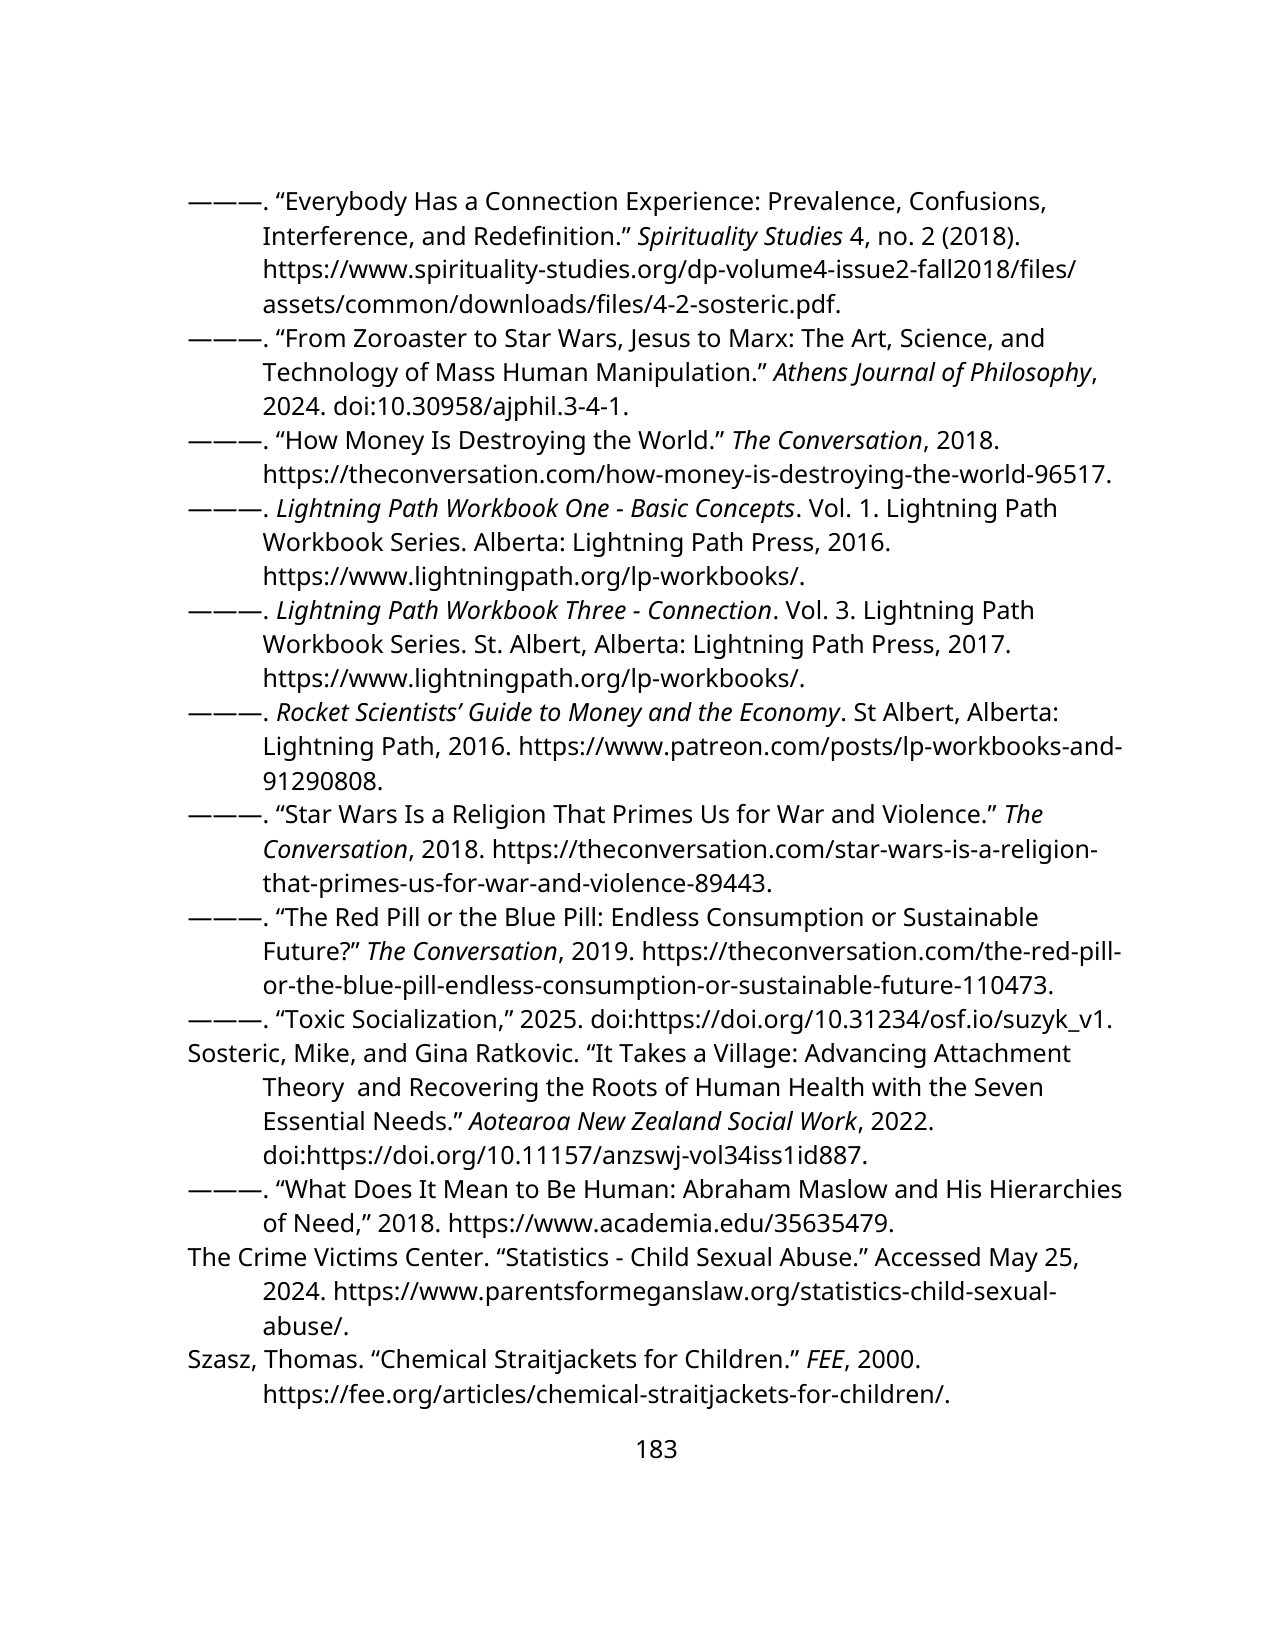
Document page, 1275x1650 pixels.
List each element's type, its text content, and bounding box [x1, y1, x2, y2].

text ———. Lightning Path Workbook Three - Connection. Vol. 3. Lightning Path Workbook Series. St. Albert, Alberta: Lightning Path Press, 2017. https://www.lightningpath.org/lp-workbooks/. [187, 593, 1125, 695]
text ———. Lightning Path Workbook One - Basic Concepts. Vol. 1. Lightning Path Workbook Series. Alberta: Lightning Path Press, 2016. https://www.lightningpath.org/lp-workbooks/. [187, 491, 1125, 593]
text ———. “Everybody Has a Connection Experience: Prevalence, Confusions, Interference, and Redefinition.” Spirituality Studies 4, no. 2 (2018). https://www.spirituality-studies.org/dp-volume4-issue2-fall2018/files/assets/common/downloads/files/4-2-sosteric.pdf. [187, 184, 1125, 320]
text ———. “How Money Is Destroying the World.” The Conversation, 2018. https://theconversation.com/how-money-is-destroying-the-world-96517. [187, 422, 1125, 491]
text Szasz, Thomas. “Chemical Straitjackets for Children.” FEE, 2000. https://fee.org/articles/chemical-straitjackets-for-children/. [187, 1342, 1125, 1410]
text ———. “What Does It Mean to Be Human: Abraham Maslow and His Hierarchies of Need,” 2018. https://www.academia.edu/35635479. [187, 1172, 1125, 1240]
text ———. “Star Wars Is a Religion That Primes Us for War and Violence.” The Conversation, 2018. https://theconversation.com/star-wars-is-a-religion-that-primes-us-for-war-and-violence-89443. [187, 797, 1125, 899]
text Sosteric, Mike, and Gina Ratkovic. “It Takes a Village: Advancing Attachment Theory and Recovering the Roots of Human Health with the Seven Essential Needs.” Aotearoa New Zealand Social Work, 2022. doi:https://doi.org/10.11157/anzswj-vol34iss1id887. [187, 1036, 1125, 1172]
text ———. Rocket Scientists’ Guide to Money and the Economy. St Albert, Alberta: Lightning Path, 2016. https://www.patreon.com/posts/lp-workbooks-and-91290808. [187, 695, 1125, 797]
text ———. “From Zoroaster to Star Wars, Jesus to Marx: The Art, Science, and Technology of Mass Human Manipulation.” Athens Journal of Philosophy, 2024. doi:10.30958/ajphil.3-4-1. [187, 320, 1125, 422]
text The Crime Victims Center. “Statistics - Child Sexual Abuse.” Accessed May 25, 2024. https://www.parentsformeganslaw.org/statistics-child-sexual-abuse/. [187, 1240, 1125, 1342]
text ———. “Toxic Socialization,” 2025. doi:https://doi.org/10.31234/osf.io/suzyk_v1. [187, 1002, 1125, 1036]
text ———. “The Red Pill or the Blue Pill: Endless Consumption or Sustainable Future?” The Conversation, 2019. https://theconversation.com/the-red-pill-or-the-blue-pill-endless-consumption-or-sustainable-future-110473. [187, 899, 1125, 1002]
